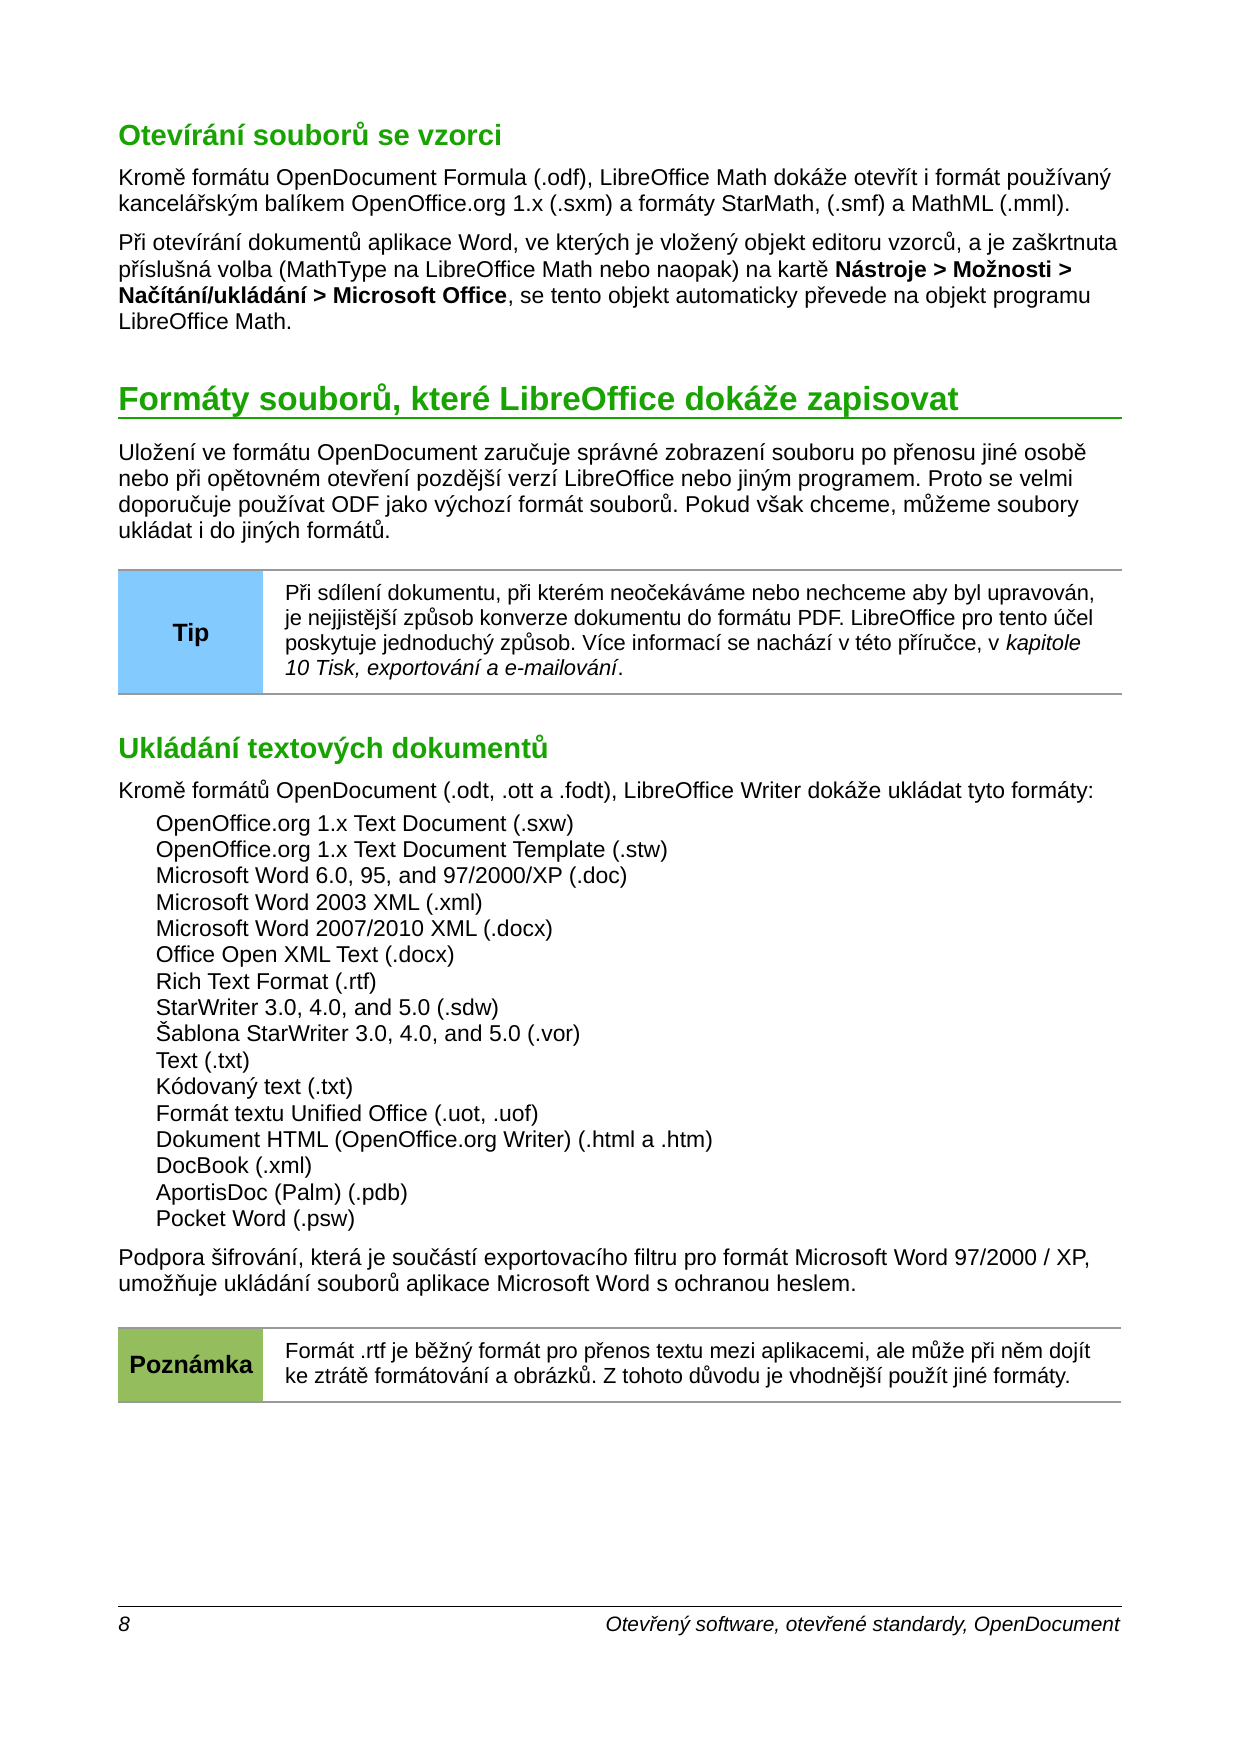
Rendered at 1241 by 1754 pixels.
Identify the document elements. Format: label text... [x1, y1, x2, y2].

table_header Tip [118, 571, 263, 693]
text Při otevírání dokumentů aplikace Word, ve kterých je vložený objekt editoru vzorců, a je zaškrtnuta příslušná volba (MathType na LibreOffice Math nebo naopak) na kartě Nástroje > Možnosti > Načítání/ukládání > Microsoft Office, se tento objekt automaticky převede na objekt programu LibreOffice Math. [118, 229, 1122, 335]
text Kromě formátu OpenDocument Formula (.odf), LibreOffice Math dokáže otevřít i formát používaný kancelářským balíkem OpenOffice.org 1.x (.sxm) a formáty StarMath, (.smf) a MathML (.mml). [118, 164, 1122, 217]
subtitle Ukládání textových dokumentů [118, 731, 1122, 764]
subtitle Otevírání souborů se vzorci [118, 118, 1122, 152]
table_header Při sdílení dokumentu, při kterém neočekáváme nebo nechceme aby byl upravován, je nejjistější způsob konverze dokumentu do formátu PDF. LibreOffice pro tento účel poskytuje jednoduchý způsob. Více informací se nachází v této příručce, v kapitole 10 Tisk, exportování a e-mailování. [264, 571, 1122, 693]
text OpenOffice.org 1.x Text Document (.sxw) OpenOffice.org 1.x Text Document Template (.stw) Microsoft Word 6.0, 95, and 97/2000/XP (.doc) Microsoft Word 2003 XML (.xml) Microsoft Word 2007/2010 XML (.docx) Office Open XML Text (.docx) Rich Text Format (.rtf) StarWriter 3.0, 4.0, and 5.0 (.sdw) Šablona StarWriter 3.0, 4.0, and 5.0 (.vor) Text (.txt) Kódovaný text (.txt) Formát textu Unified Office (.uot, .uof) Dokument HTML (OpenOffice.org Writer) (.html a .htm) DocBook (.xml) AportisDoc (Palm) (.pdb) Pocket Word (.psw) [156, 809, 1122, 1231]
list Kromě formátů OpenDocument (.odt, .ott a .fodt), LibreOffice Writer dokáže ukládat tyto formáty: [118, 777, 1122, 803]
table_header Formát .rtf je běžný formát pro přenos textu mezi aplikacemi, ale může při něm dojít ke ztrátě formátování a obrázků. Z tohoto důvodu je vhodnější použít jiné formáty. [264, 1329, 1121, 1401]
text Uložení ve formátu OpenDocument zaručuje správné zobrazení souboru po přenosu jiné osobě nebo při opětovném otevření pozdější verzí LibreOffice nebo jiným programem. Proto se velmi doporučuje používat ODF jako výchozí formát souborů. Pokud však chceme, můžeme soubory ukládat i do jiných formátů. [118, 438, 1122, 544]
subtitle Formáty souborů, které LibreOffice dokáže zapisovat [118, 379, 1122, 417]
table_header Poznámka [118, 1329, 263, 1401]
text Podpora šifrování, která je součástí exportovacího filtru pro formát Microsoft Word 97/2000 / XP, umožňuje ukládání souborů aplikace Microsoft Word s ochranou heslem. [118, 1244, 1122, 1296]
